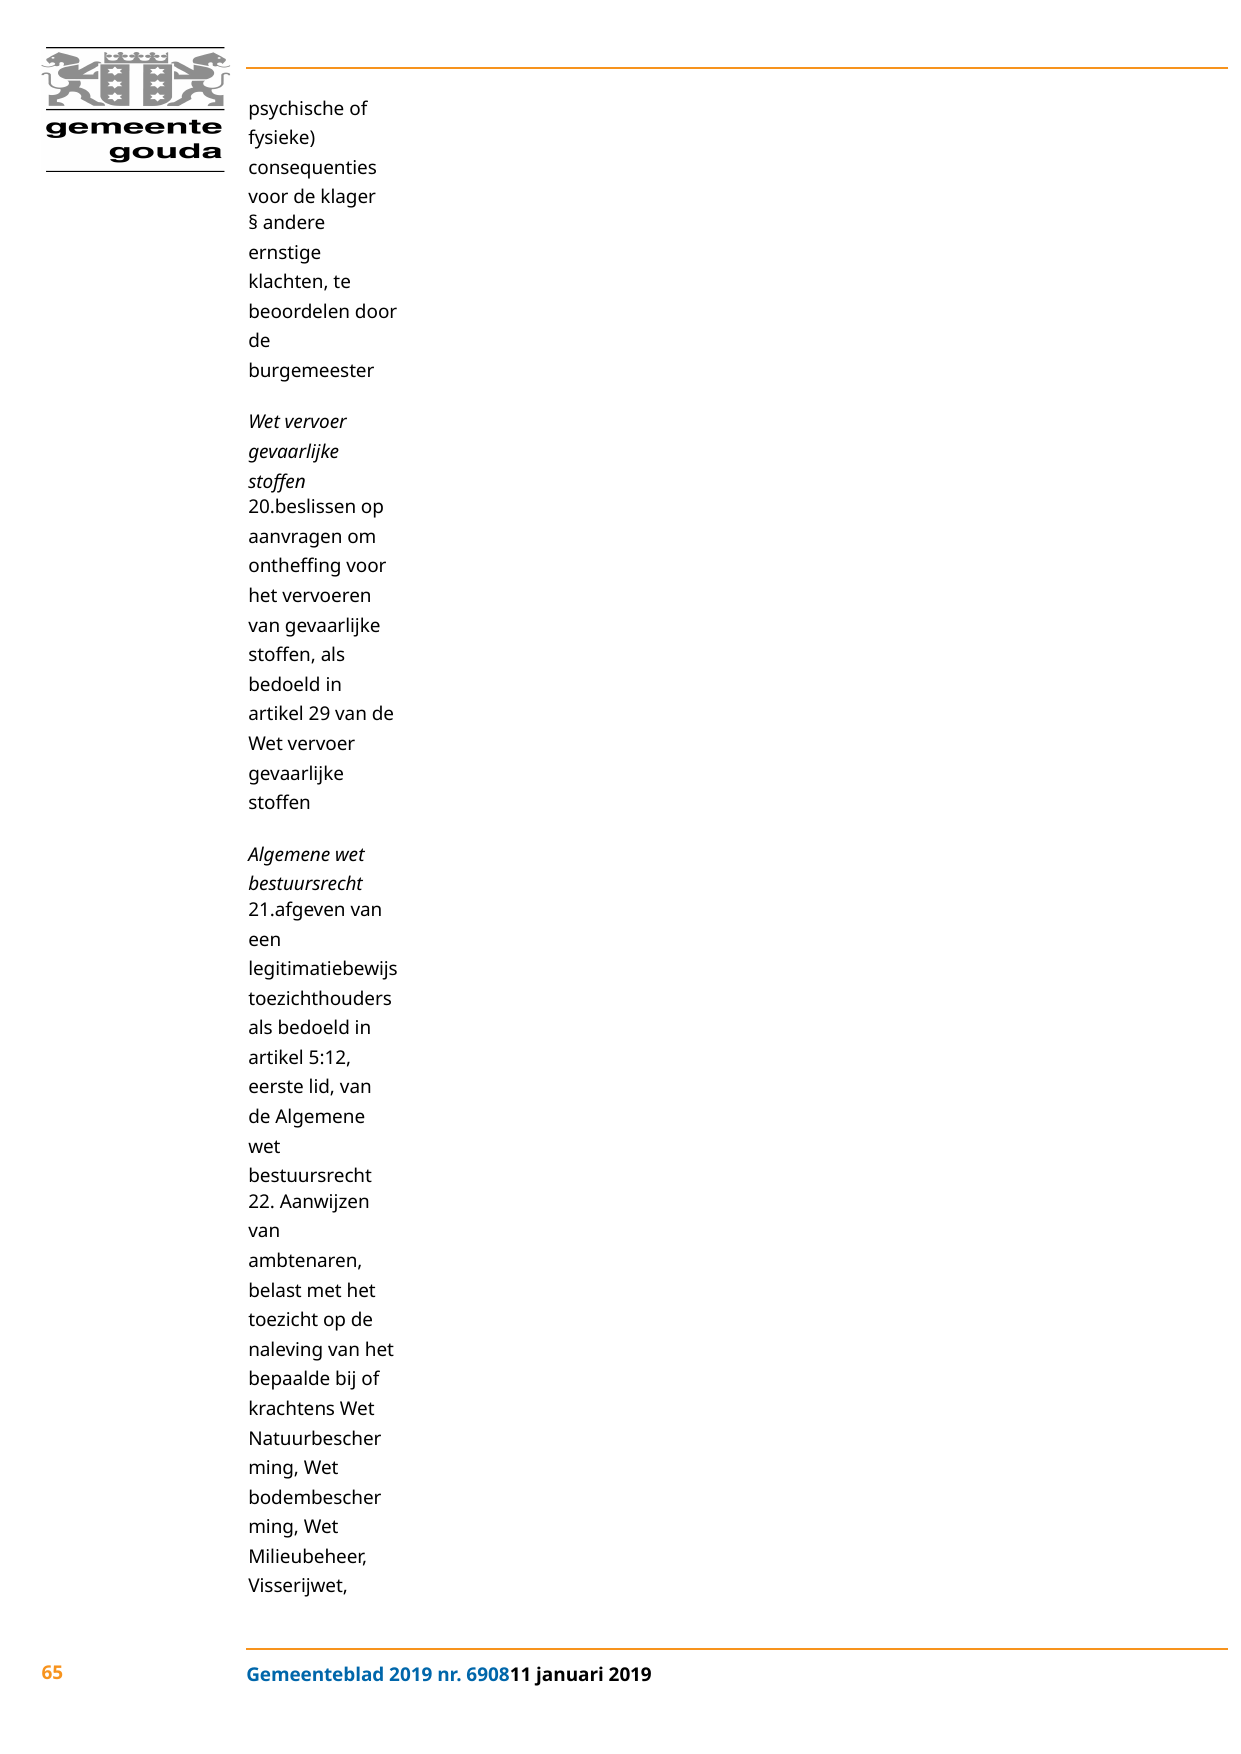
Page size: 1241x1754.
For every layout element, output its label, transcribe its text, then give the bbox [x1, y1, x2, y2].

table_cell Algemene wet bestuursrecht [248, 841, 398, 896]
table_cell 22. Aanwijzen van ambtenaren, belast met het toezicht op de naleving van het bepaalde bij of krachtens Wet Natuurbescherming, Wet bodembescherming, Wet Milieubeheer, Visserijwet, [248, 1188, 398, 1598]
table_cell [248, 383, 398, 409]
table_cell [248, 815, 398, 841]
table_cell psychische of fysieke) consequenties voor de klager [248, 95, 398, 209]
table_cell 21.afgeven van een legitimatiebewijs toezichthouders als bedoeld in artikel 5:12, eerste lid, van de Algemene wet bestuursrecht [248, 896, 398, 1188]
table_cell 20.beslissen op aanvragen om ontheffing voor het vervoeren van gevaarlijke stoffen, als bedoeld in artikel 29 van de Wet vervoer gevaarlijke stoffen [248, 494, 398, 815]
table_cell Wet vervoer gevaarlijke stoffen [248, 409, 398, 493]
table_cell § andere ernstige klachten, te beoordelen door de burgemeester [248, 209, 398, 383]
picture [41, 47, 231, 172]
